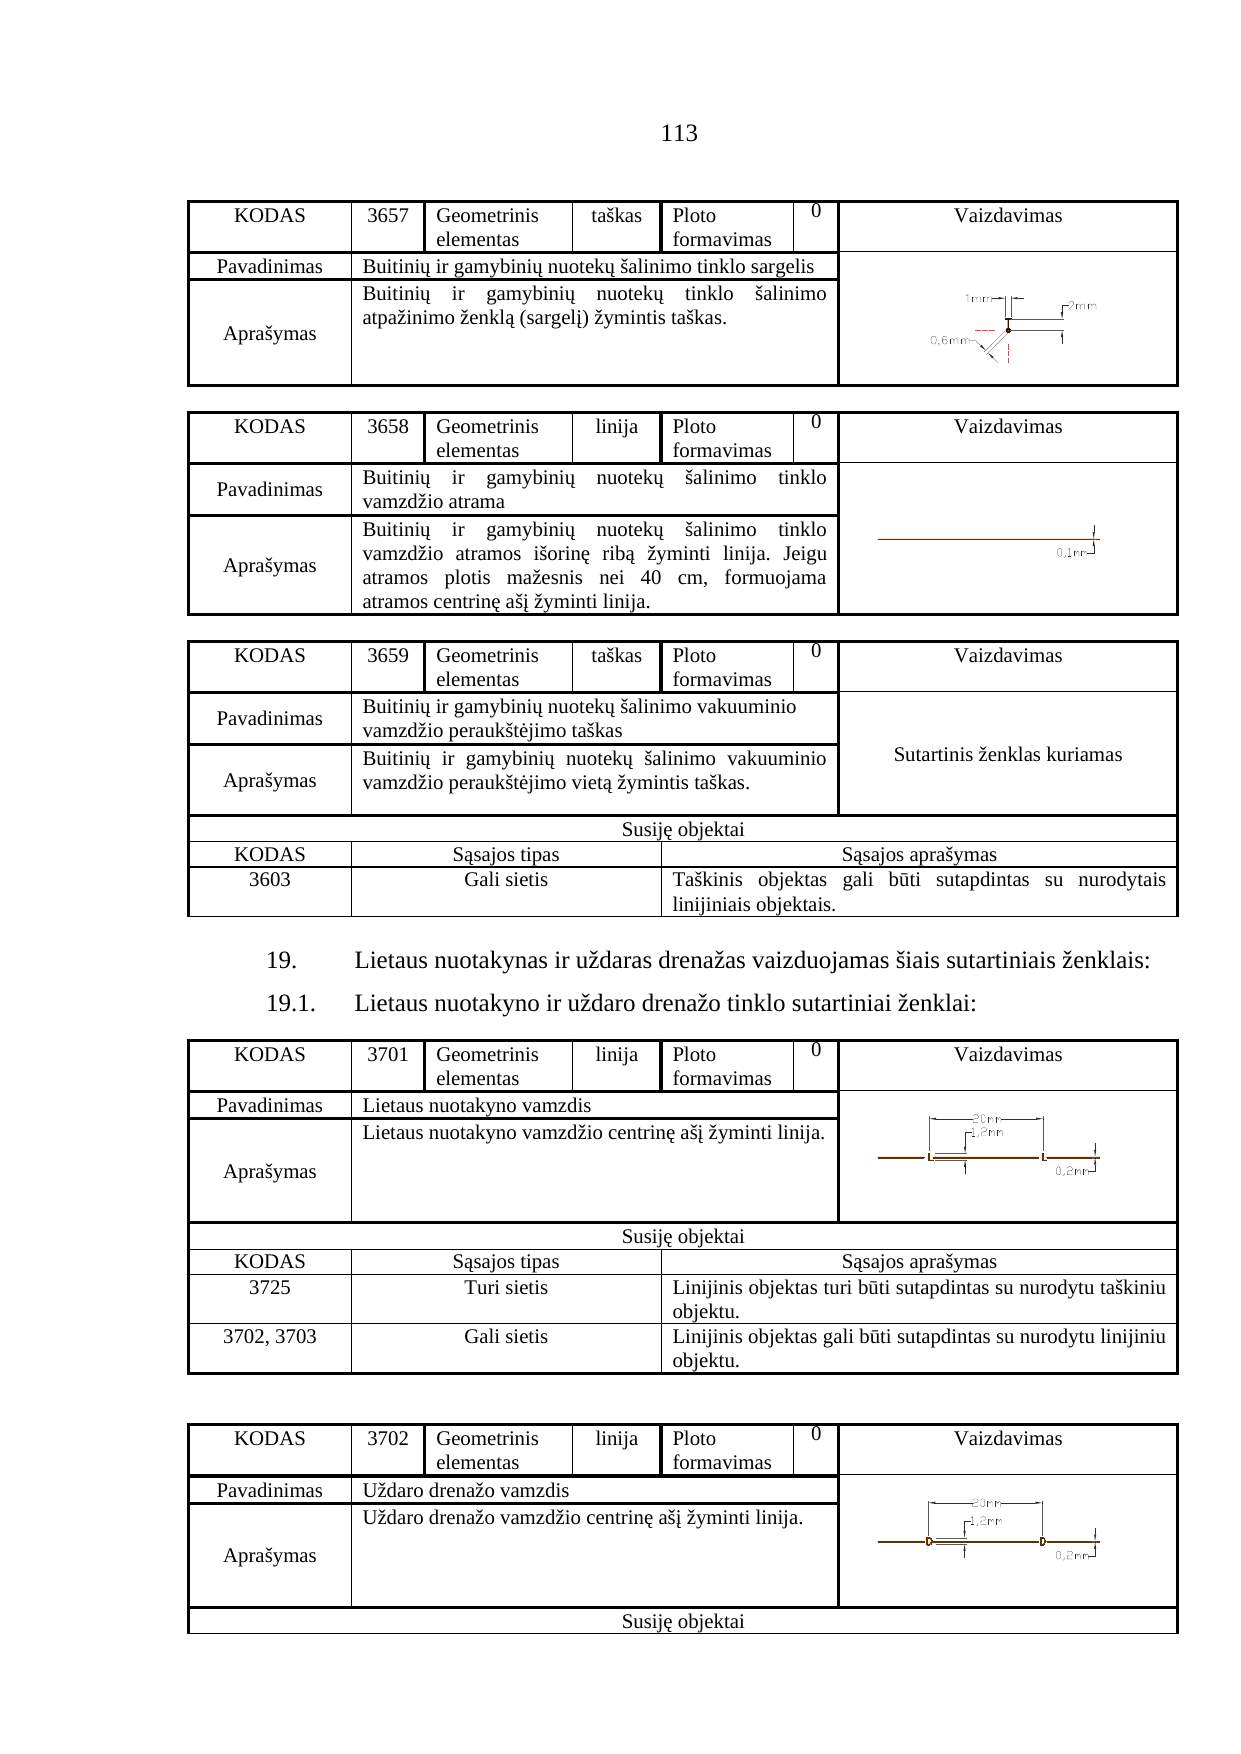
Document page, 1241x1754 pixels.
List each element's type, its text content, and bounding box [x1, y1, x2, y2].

table_cell Sutartinis ženklas kuriamas [840, 692, 1176, 814]
table_cell Gali sietis [352, 1324, 661, 1372]
table_cell Buitinių ir gamybinių nuotekų šalinimo tinklo sargelis [352, 254, 837, 278]
table_header Ploto formavimas [663, 1042, 793, 1090]
table_header KODAS [190, 414, 351, 462]
table_cell KODAS [190, 1250, 351, 1273]
table_header  [794, 643, 837, 691]
table_header Ploto formavimas [663, 1426, 793, 1474]
table_header Ploto formavimas [663, 414, 793, 462]
table_header Geometrinis elementas [426, 414, 572, 462]
table_cell Aprašymas [190, 517, 351, 613]
table_cell 3725 [190, 1275, 351, 1323]
table_cell Sąsajos tipas [352, 1250, 661, 1273]
table_header KODAS [190, 643, 351, 691]
table_header 3701 [352, 1042, 423, 1090]
text 19. Lietaus nuotakynas ir uždaras drenažas vaizduojamas šiais sutartiniais ženklais: [177, 945, 1181, 974]
table_header Geometrinis elementas [426, 1426, 572, 1474]
table_cell Pavadinimas [190, 465, 351, 513]
table_header  [794, 414, 837, 462]
table_cell [840, 252, 1176, 384]
table_cell Pavadinimas [190, 1093, 351, 1117]
table_cell Aprašymas [190, 1120, 351, 1221]
table_header taškas [573, 203, 659, 251]
table_cell Pavadinimas [190, 694, 351, 742]
table_cell Aprašymas [190, 281, 351, 384]
table_cell Buitinių ir gamybinių nuotekų šalinimo vakuuminio vamzdžio peraukštėjimo taškas [352, 694, 837, 742]
table_cell Gali sietis [352, 868, 661, 916]
table_cell Sąsajos aprašymas [662, 842, 1176, 866]
text 19.1. Lietaus nuotakyno ir uždaro drenažo tinklo sutartiniai ženklai: [177, 988, 1181, 1017]
table_header linija [573, 414, 659, 462]
table_cell [840, 1091, 1176, 1221]
table_header 3658 [352, 414, 423, 462]
table_cell Lietaus nuotakyno vamzdis [352, 1093, 837, 1117]
table_header KODAS [190, 1042, 351, 1090]
table_header 3702 [352, 1426, 423, 1474]
table_header 3659 [352, 643, 423, 691]
table_cell Aprašymas [190, 746, 351, 814]
table_header taškas [573, 643, 659, 691]
table_header  [794, 1426, 837, 1474]
table_cell Linijinis objektas gali būti sutapdintas su nurodytu linijiniu objektu. [662, 1324, 1176, 1372]
table_cell Buitinių ir gamybinių nuotekų šalinimo tinklo vamzdžio atrama [352, 465, 837, 513]
table_cell Uždaro drenažo vamzdžio centrinę ašį žyminti linija. [352, 1505, 837, 1606]
table_cell Pavadinimas [190, 1478, 351, 1502]
table_cell Susiję objektai [190, 1224, 1176, 1248]
table_header linija [573, 1426, 659, 1474]
table_header Geometrinis elementas [426, 203, 572, 251]
table_cell Turi sietis [352, 1275, 661, 1323]
table_header Ploto formavimas [663, 643, 793, 691]
table_cell Linijinis objektas turi būti sutapdintas su nurodytu taškiniu objektu. [662, 1275, 1176, 1323]
table_cell Buitinių ir gamybinių nuotekų šalinimo vakuuminio vamzdžio peraukštėjimo vietą žymintis taškas. [352, 746, 837, 814]
table_header Vaizdavimas [840, 1426, 1176, 1474]
table_header  [794, 1042, 837, 1090]
table_header Geometrinis elementas [426, 1042, 572, 1090]
table_cell [840, 463, 1176, 613]
table_header Vaizdavimas [840, 643, 1176, 691]
table_cell 3702, 3703 [190, 1324, 351, 1372]
table_cell 3603 [190, 868, 351, 916]
table_header Vaizdavimas [840, 203, 1176, 251]
table_header Vaizdavimas [840, 414, 1176, 462]
table_cell Aprašymas [190, 1505, 351, 1606]
table_header Vaizdavimas [840, 1042, 1176, 1090]
table_cell Lietaus nuotakyno vamzdžio centrinę ašį žyminti linija. [352, 1120, 837, 1221]
table_header 3657 [352, 203, 423, 251]
table_header linija [573, 1042, 659, 1090]
table_cell Uždaro drenažo vamzdis [352, 1478, 837, 1502]
table_header  [794, 203, 837, 251]
table_header Geometrinis elementas [426, 643, 572, 691]
table_cell Buitinių ir gamybinių nuotekų šalinimo tinklo vamzdžio atramos išorinę ribą žyminti linija. Jeigu atramos plotis mažesnis nei 40 cm, formuojama atramos centrinę ašį žyminti linija. [352, 517, 837, 613]
table_header Ploto formavimas [663, 203, 793, 251]
table_cell KODAS [190, 842, 351, 866]
table_header KODAS [190, 203, 351, 251]
table_cell Susiję objektai [190, 817, 1176, 841]
table_cell Sąsajos tipas [352, 842, 661, 866]
table_cell [840, 1475, 1176, 1606]
table_cell Susiję objektai [190, 1609, 1176, 1633]
table_cell Taškinis objektas gali būti sutapdintas su nurodytais linijiniais objektais. [662, 868, 1176, 916]
table_cell Pavadinimas [190, 254, 351, 278]
table_header KODAS [190, 1426, 351, 1474]
table_cell Sąsajos aprašymas [662, 1250, 1176, 1273]
table_cell Buitinių ir gamybinių nuotekų tinklo šalinimo atpažinimo ženklą (sargelį) žymintis taškas. [352, 281, 837, 384]
